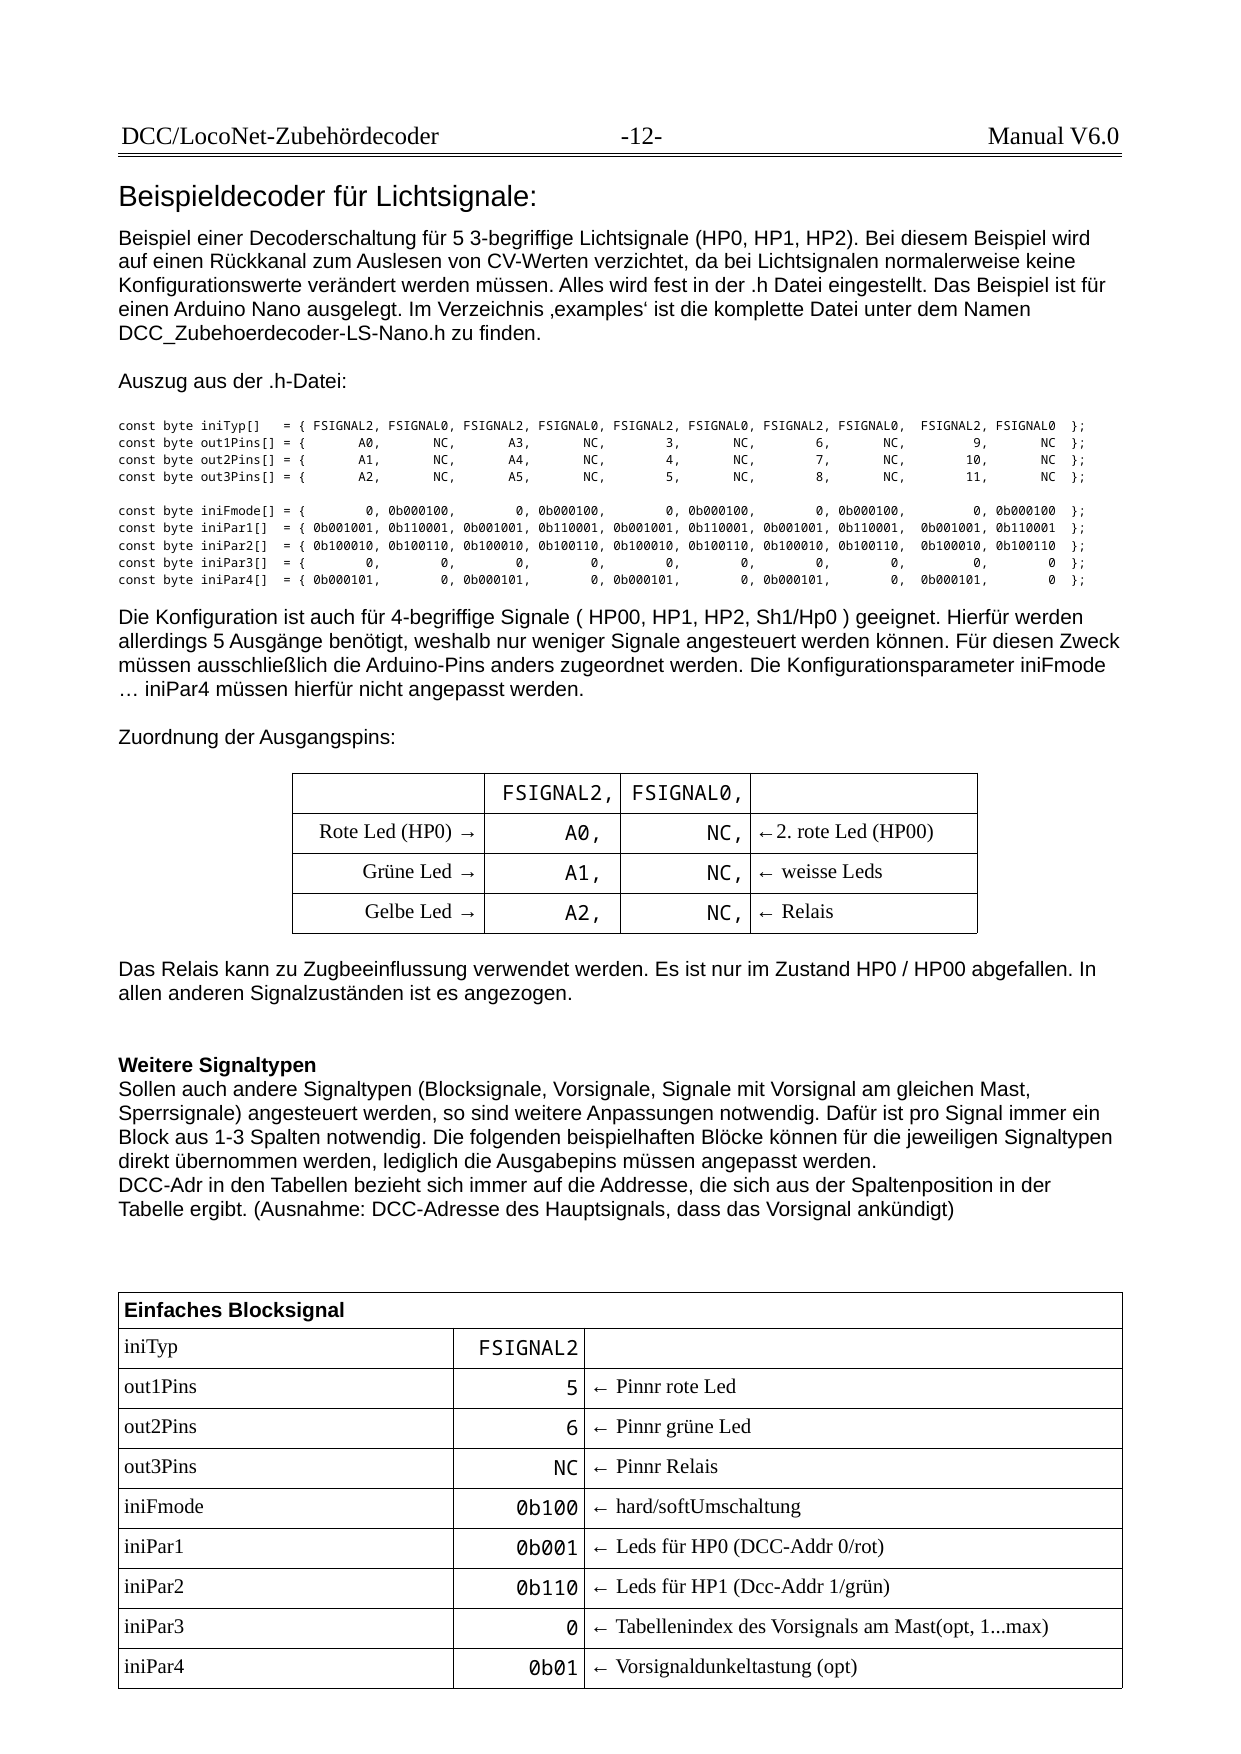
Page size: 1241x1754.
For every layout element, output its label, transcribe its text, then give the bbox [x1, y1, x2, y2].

table_cell A2, [485, 894, 620, 933]
table_cell 5 [454, 1369, 584, 1408]
text const byte iniTyp[] = { FSIGNAL2, FSIGNAL0, FSIGNAL2, FSIGNAL0, FSIGNAL2, FSIGNAL0, FSIGNAL2, FSIGNAL0, FSIGNAL2, FSIGNAL0 }; const byte out1Pins[] = { A0, NC, A3, NC, 3, NC, 6, NC, 9, NC }; const byte out2Pins[] = { A1, NC, A4, NC, 4, NC, 7, NC, 10, NC }; const byte out3Pins[] = { A2, NC, A5, NC, 5, NC, 8, NC, 11, NC }; const byte iniFmode[] = { 0, 0b000100, 0, 0b000100, 0, 0b000100, 0, 0b000100, 0, 0b000100 }; const byte iniPar1[] = { 0b001001, 0b110001, 0b001001, 0b110001, 0b001001, 0b110001, 0b001001, 0b110001, 0b001001, 0b110001 }; const byte iniPar2[] = { 0b100010, 0b100110, 0b100010, 0b100110, 0b100010, 0b100110, 0b100010, 0b100110, 0b100010, 0b100110 }; const byte iniPar3[] = { 0, 0, 0, 0, 0, 0, 0, 0, 0, 0 }; const byte iniPar4[] = { 0b000101, 0, 0b000101, 0, 0b000101, 0, 0b000101, 0, 0b000101, 0 }; [118, 417, 1122, 588]
table_cell [585, 1329, 1122, 1368]
text Sollen auch andere Signaltypen (Blocksignale, Vorsignale, Signale mit Vorsignal am gleichen Mast, Sperrsignale) angesteuert werden, so sind weitere Anpassungen notwendig. Dafür ist pro Signal immer ein Block aus 1-3 Spalten notwendig. Die folgenden beispielhaften Blöcke können für die jeweiligen Signaltypen direkt übernommen werden, lediglich die Ausgabepins müssen angepasst werden. [118, 1077, 1122, 1172]
table_header Einfaches Blocksignal [119, 1293, 1122, 1328]
table_cell out2Pins [119, 1409, 453, 1448]
table_cell 6 [454, 1409, 584, 1448]
table_cell 0b100 [454, 1489, 584, 1528]
table_cell iniPar3 [119, 1609, 453, 1648]
table_cell ←2. rote Led (HP00) [751, 814, 977, 853]
table_header [751, 774, 977, 813]
table_cell 0 [454, 1609, 584, 1648]
table_cell ← Vorsignaldunkeltastung (opt) [585, 1649, 1122, 1688]
table_header FSIGNAL2, [485, 774, 620, 813]
text Die Konfiguration ist auch für 4-begriffige Signale ( HP00, HP1, HP2, Sh1/Hp0 ) geeignet. Hierfür werden allerdings 5 Ausgänge benötigt, weshalb nur weniger Signale angesteuert werden können. Für diesen Zweck müssen ausschließlich die Arduino-Pins anders zugeordnet werden. Die Konfigurationsparameter iniFmode … iniPar4 müssen hierfür nicht angepasst werden. [118, 605, 1122, 701]
table_header [293, 774, 484, 813]
text Zuordnung der Ausgangspins: [118, 725, 1122, 749]
table_cell 0b001 [454, 1529, 584, 1568]
table_cell 0b01 [454, 1649, 584, 1688]
table_cell Grüne Led → [293, 854, 484, 893]
table_cell 0b110 [454, 1569, 584, 1608]
title Beispieldecoder für Lichtsignale: [118, 179, 1122, 213]
table_cell iniPar1 [119, 1529, 453, 1568]
table_cell ← Relais [751, 894, 977, 933]
text Das Relais kann zu Zugbeeinflussung verwendet werden. Es ist nur im Zustand HP0 / HP00 abgefallen. In allen anderen Signalzuständen ist es angezogen. [118, 957, 1122, 1005]
table_cell Rote Led (HP0) → [293, 814, 484, 853]
table_cell A1, [485, 854, 620, 893]
table_cell Gelbe Led → [293, 894, 484, 933]
table_cell ← Pinnr Relais [585, 1449, 1122, 1488]
text Beispiel einer Decoderschaltung für 5 3-begriffige Lichtsignale (HP0, HP1, HP2). Bei diesem Beispiel wird auf einen Rückkanal zum Auslesen von CV-Werten verzichtet, da bei Lichtsignalen normalerweise keine Konfigurationswerte verändert werden müssen. Alles wird fest in der .h Datei eingestellt. Das Beispiel ist für einen Arduino Nano ausgelegt. Im Verzeichnis ‚examples‘ ist die komplette Datei unter dem Namen DCC_Zubehoerdecoder-LS-Nano.h zu finden. [118, 225, 1122, 345]
table_cell iniPar4 [119, 1649, 453, 1688]
text DCC-Adr in den Tabellen bezieht sich immer auf die Addresse, die sich aus der Spaltenposition in der Tabelle ergibt. (Ausnahme: DCC-Adresse des Hauptsignals, dass das Vorsignal ankündigt) [118, 1172, 1122, 1220]
table_header FSIGNAL0, [621, 774, 750, 813]
table_cell ← Pinnr rote Led [585, 1369, 1122, 1408]
table_cell ← weisse Leds [751, 854, 977, 893]
table_cell NC, [621, 854, 750, 893]
text Weitere Signaltypen [118, 1053, 1122, 1077]
table_cell ← hard/softUmschaltung [585, 1489, 1122, 1528]
table_cell out3Pins [119, 1449, 453, 1488]
table_cell NC, [621, 814, 750, 853]
table_cell NC [454, 1449, 584, 1488]
table_cell A0, [485, 814, 620, 853]
table_cell ← Leds für HP1 (Dcc-Addr 1/grün) [585, 1569, 1122, 1608]
table_cell iniTyp [119, 1329, 453, 1368]
table_cell ← Pinnr grüne Led [585, 1409, 1122, 1448]
table_cell NC, [621, 894, 750, 933]
table_cell iniPar2 [119, 1569, 453, 1608]
table_cell out1Pins [119, 1369, 453, 1408]
table_cell ← Tabellenindex des Vorsignals am Mast(opt, 1...max) [585, 1609, 1122, 1648]
text Auszug aus der .h-Datei: [118, 369, 1122, 393]
table_cell FSIGNAL2 [454, 1329, 584, 1368]
table_cell ← Leds für HP0 (DCC-Addr 0/rot) [585, 1529, 1122, 1568]
table_cell iniFmode [119, 1489, 453, 1528]
